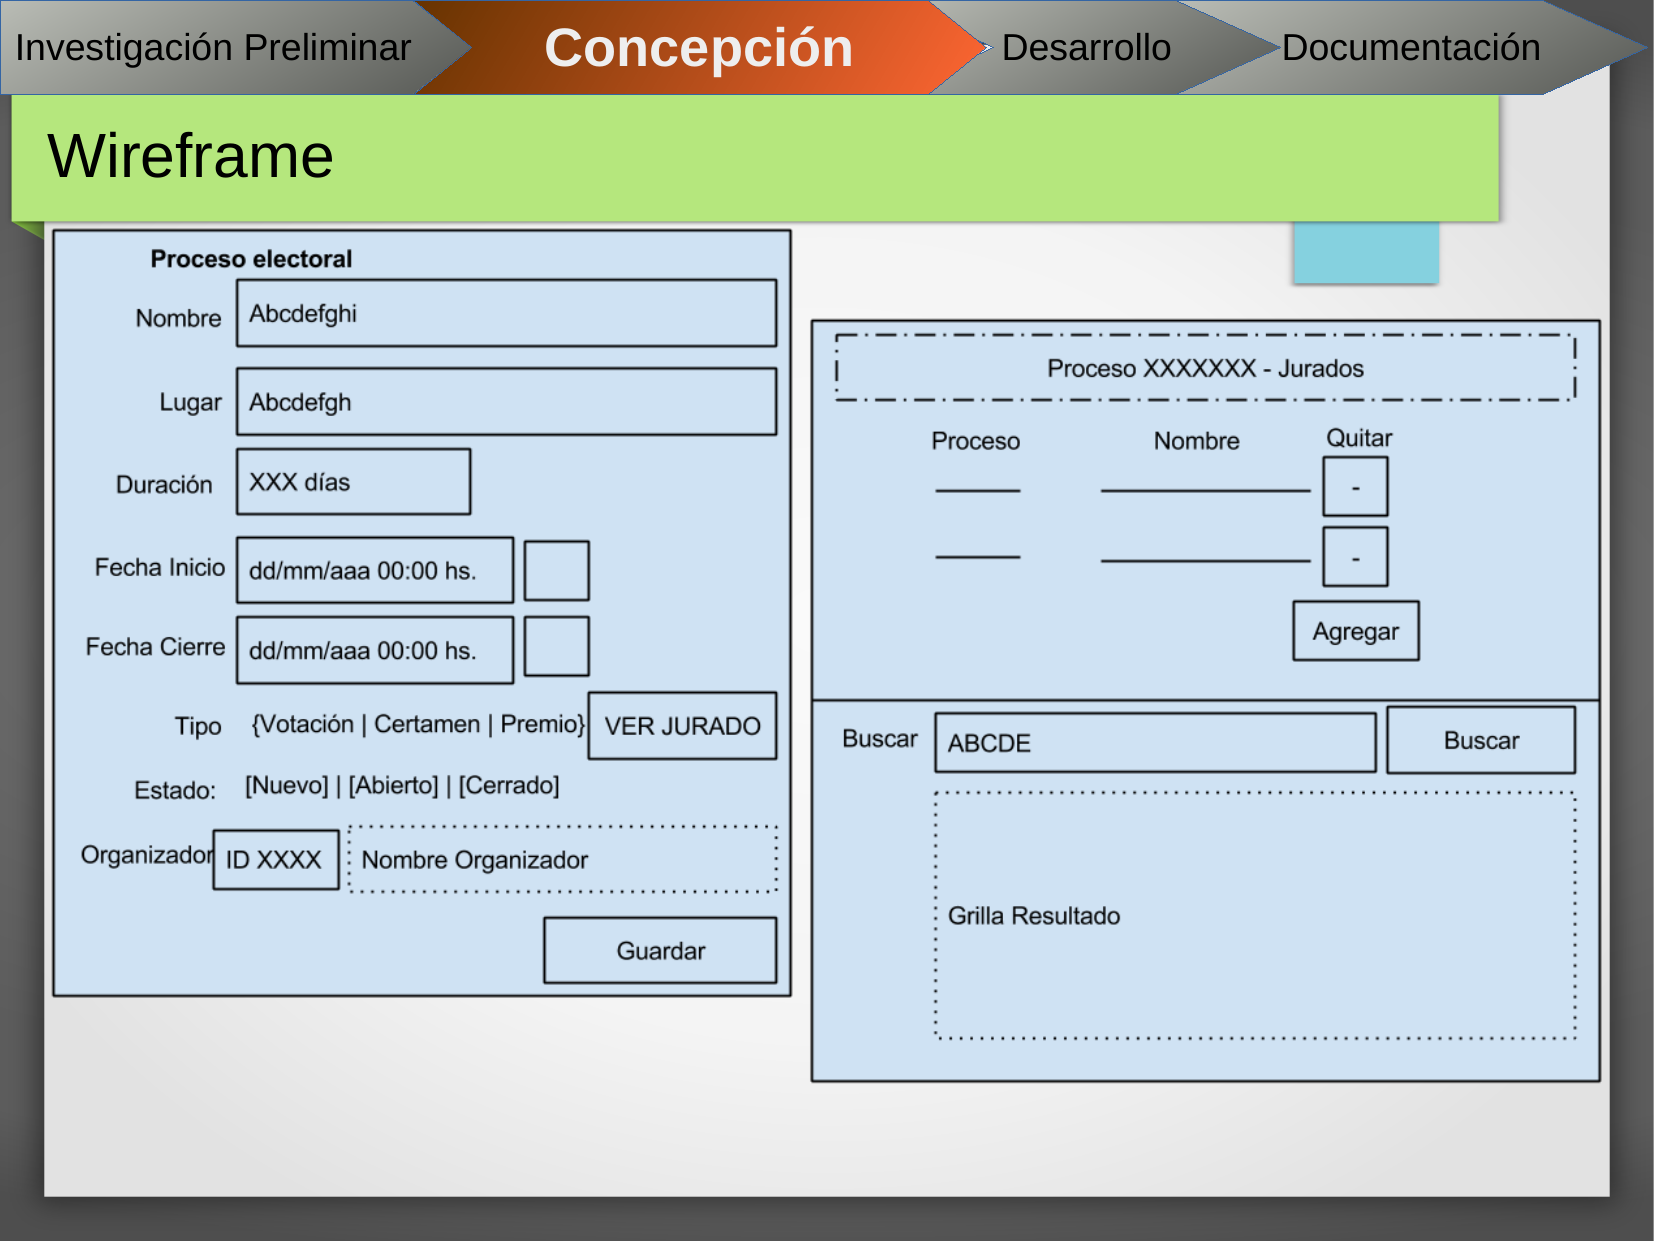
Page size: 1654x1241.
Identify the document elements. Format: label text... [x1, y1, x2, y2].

text_box Concepción [413, 0, 987, 95]
picture [983, 43, 991, 51]
picture [0, 0, 1654, 1241]
text_box Desarrollo [929, 0, 1279, 95]
text_box Investigación Preliminar [0, 0, 470, 95]
text_box Documentación [1175, 0, 1648, 95]
title Wireframe [47, 111, 1430, 201]
